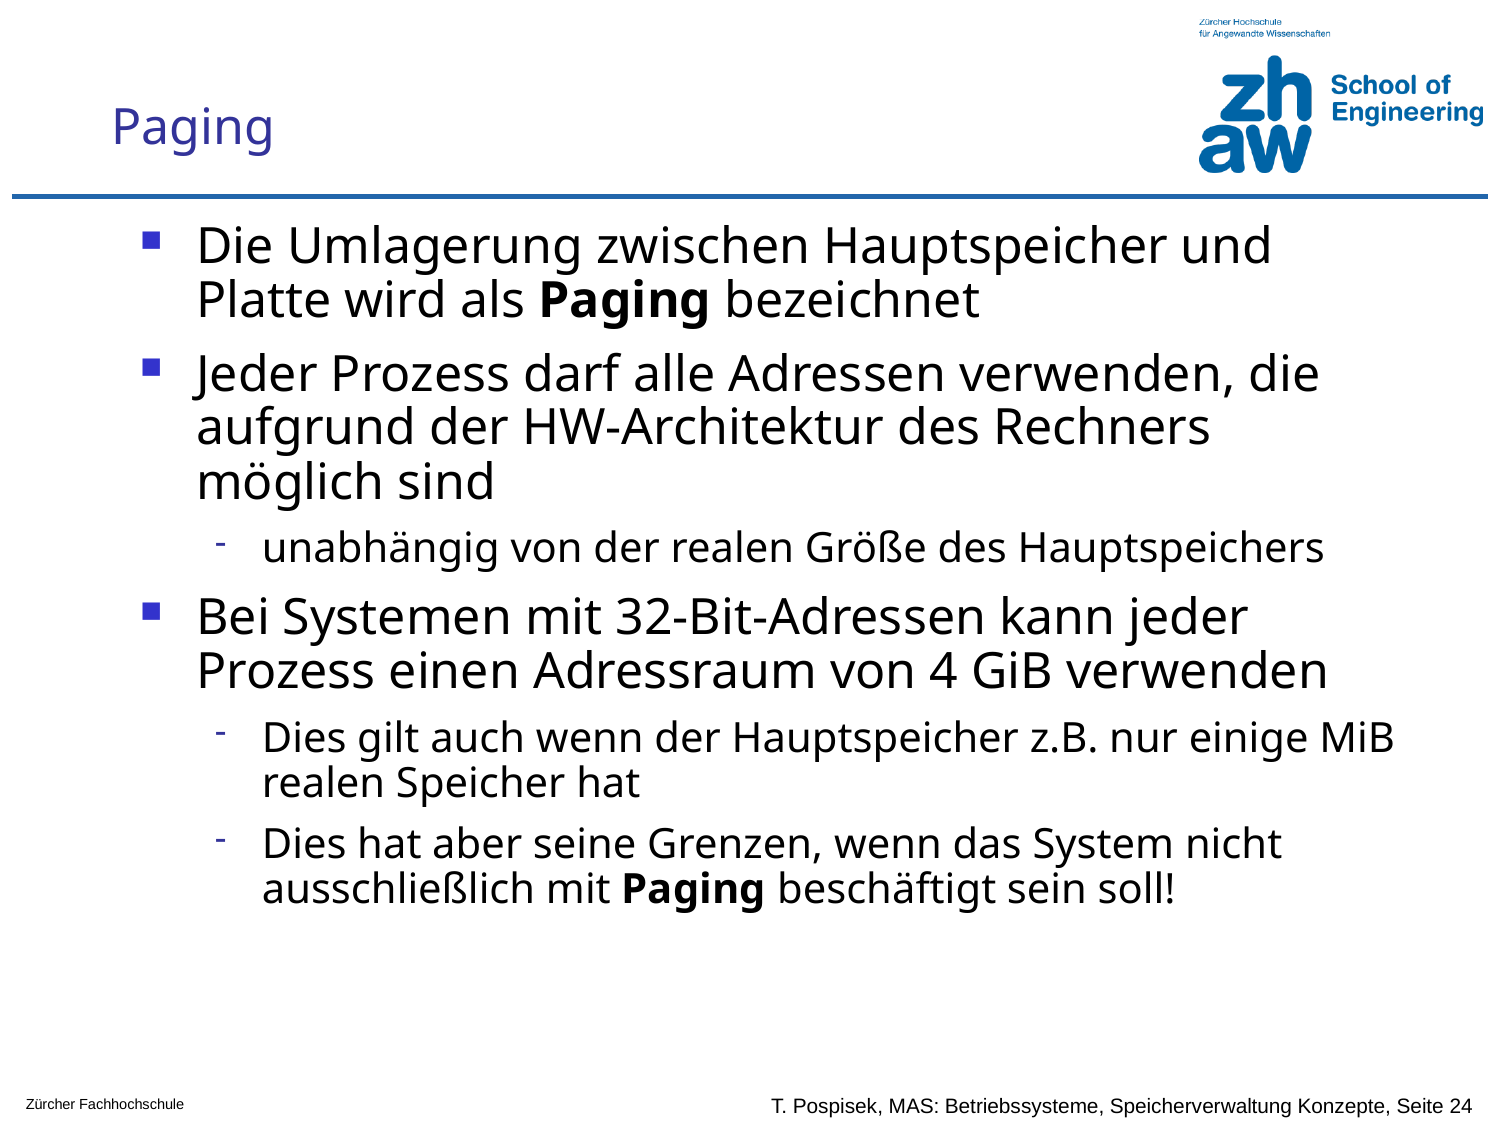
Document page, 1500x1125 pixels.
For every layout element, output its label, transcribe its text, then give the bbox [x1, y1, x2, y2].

title Paging [96, 50, 1375, 163]
list Die Umlagerung zwischen Hauptspeicher und Platte wird als Paging bezeichnet Jeder Prozess darf alle Adressen verwenden, die aufgrund der HW-Architektur des Rechners möglich sind unabhängig von der realen Größe des Hauptspeichers Bei Systemen mit 32-Bit-Adressen kann jeder Prozess einen Adressraum von 4 GiB verwenden Dies gilt auch wenn der Hauptspeicher z.B. nur einige MiB realen Speicher hat Dies hat aber seine Grenzen, wenn das System nicht ausschließlich mit Paging beschäftigt sein soll! [125, 212, 1425, 988]
picture [1199, 19, 1483, 173]
